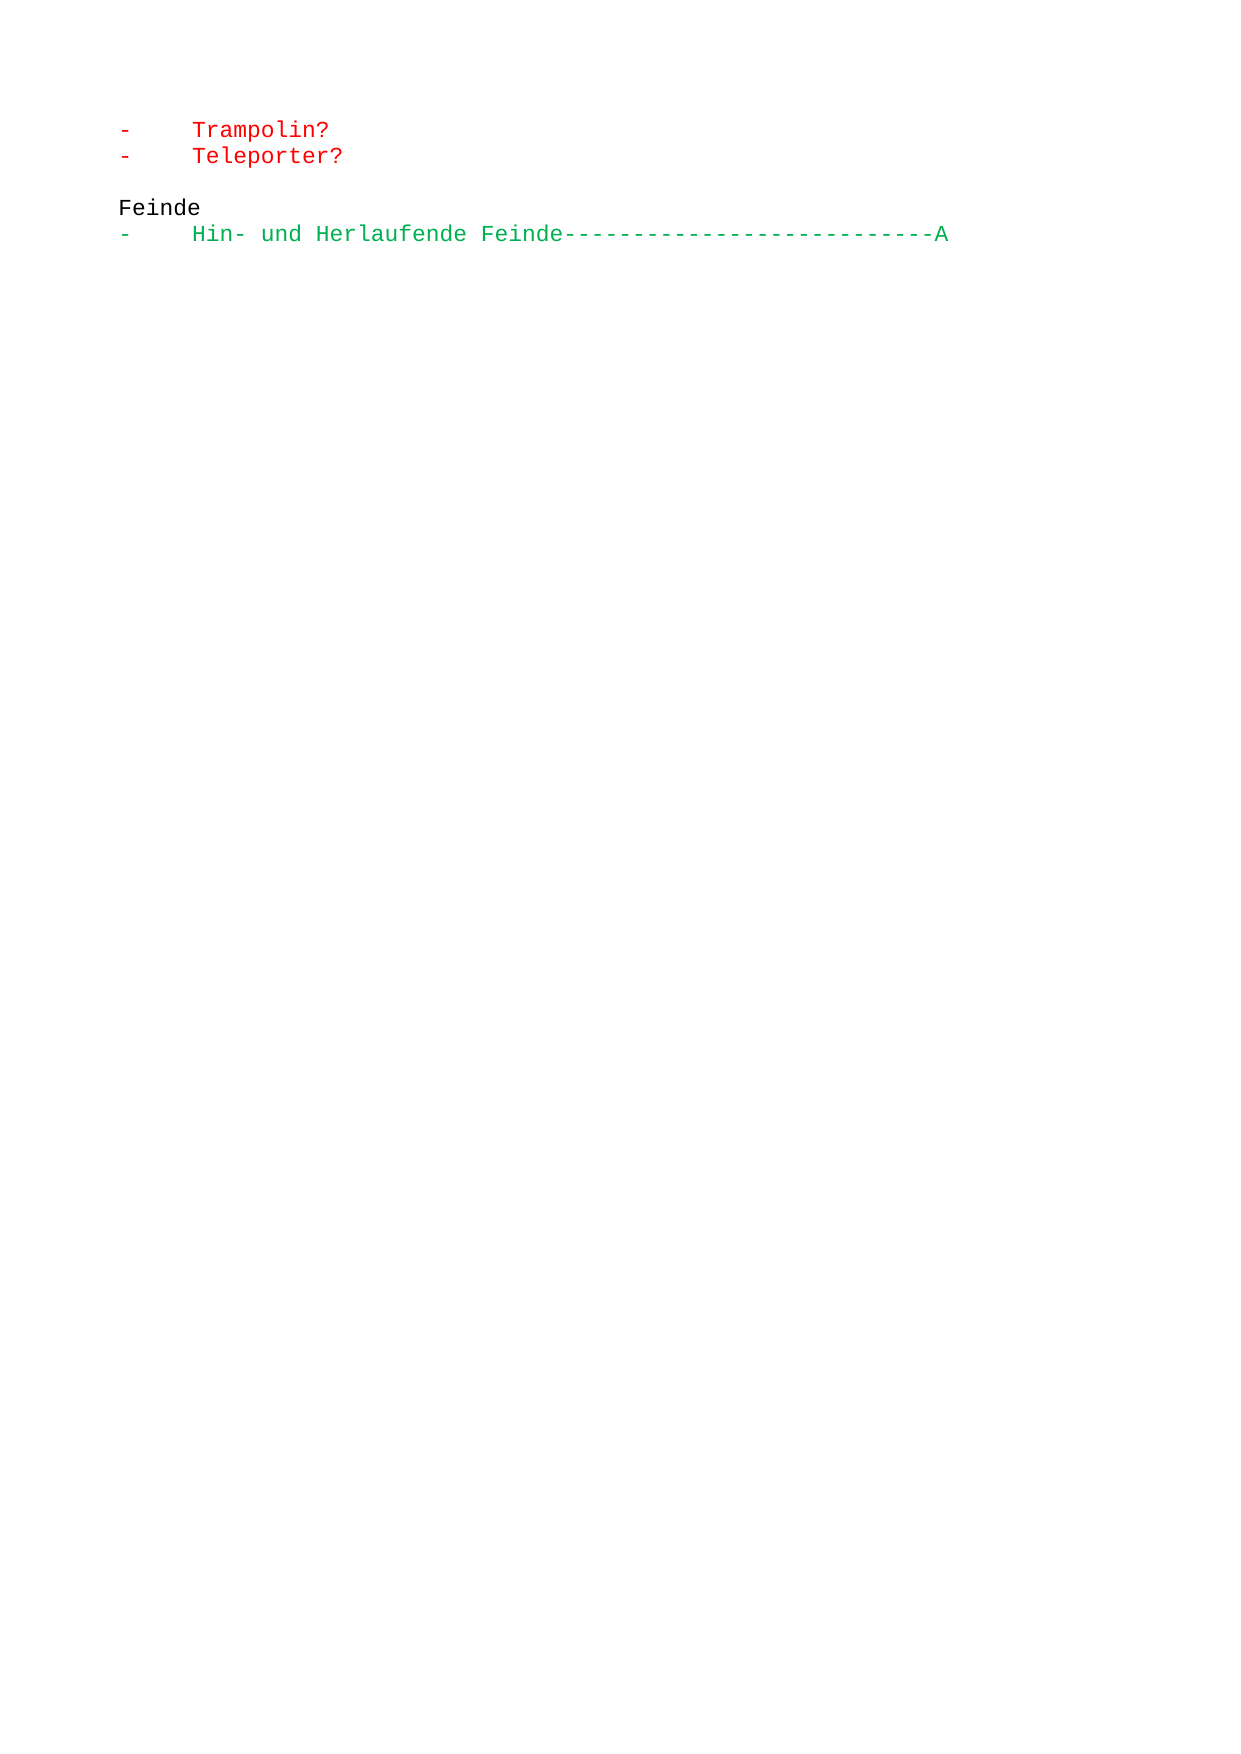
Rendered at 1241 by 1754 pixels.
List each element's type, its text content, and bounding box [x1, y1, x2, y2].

text - Teleporter? [118, 144, 1122, 170]
text - Trampolin? [118, 118, 1122, 144]
text - Hin- und Herlaufende Feinde---------------------------A [118, 222, 1122, 248]
text Feinde [118, 196, 1122, 222]
